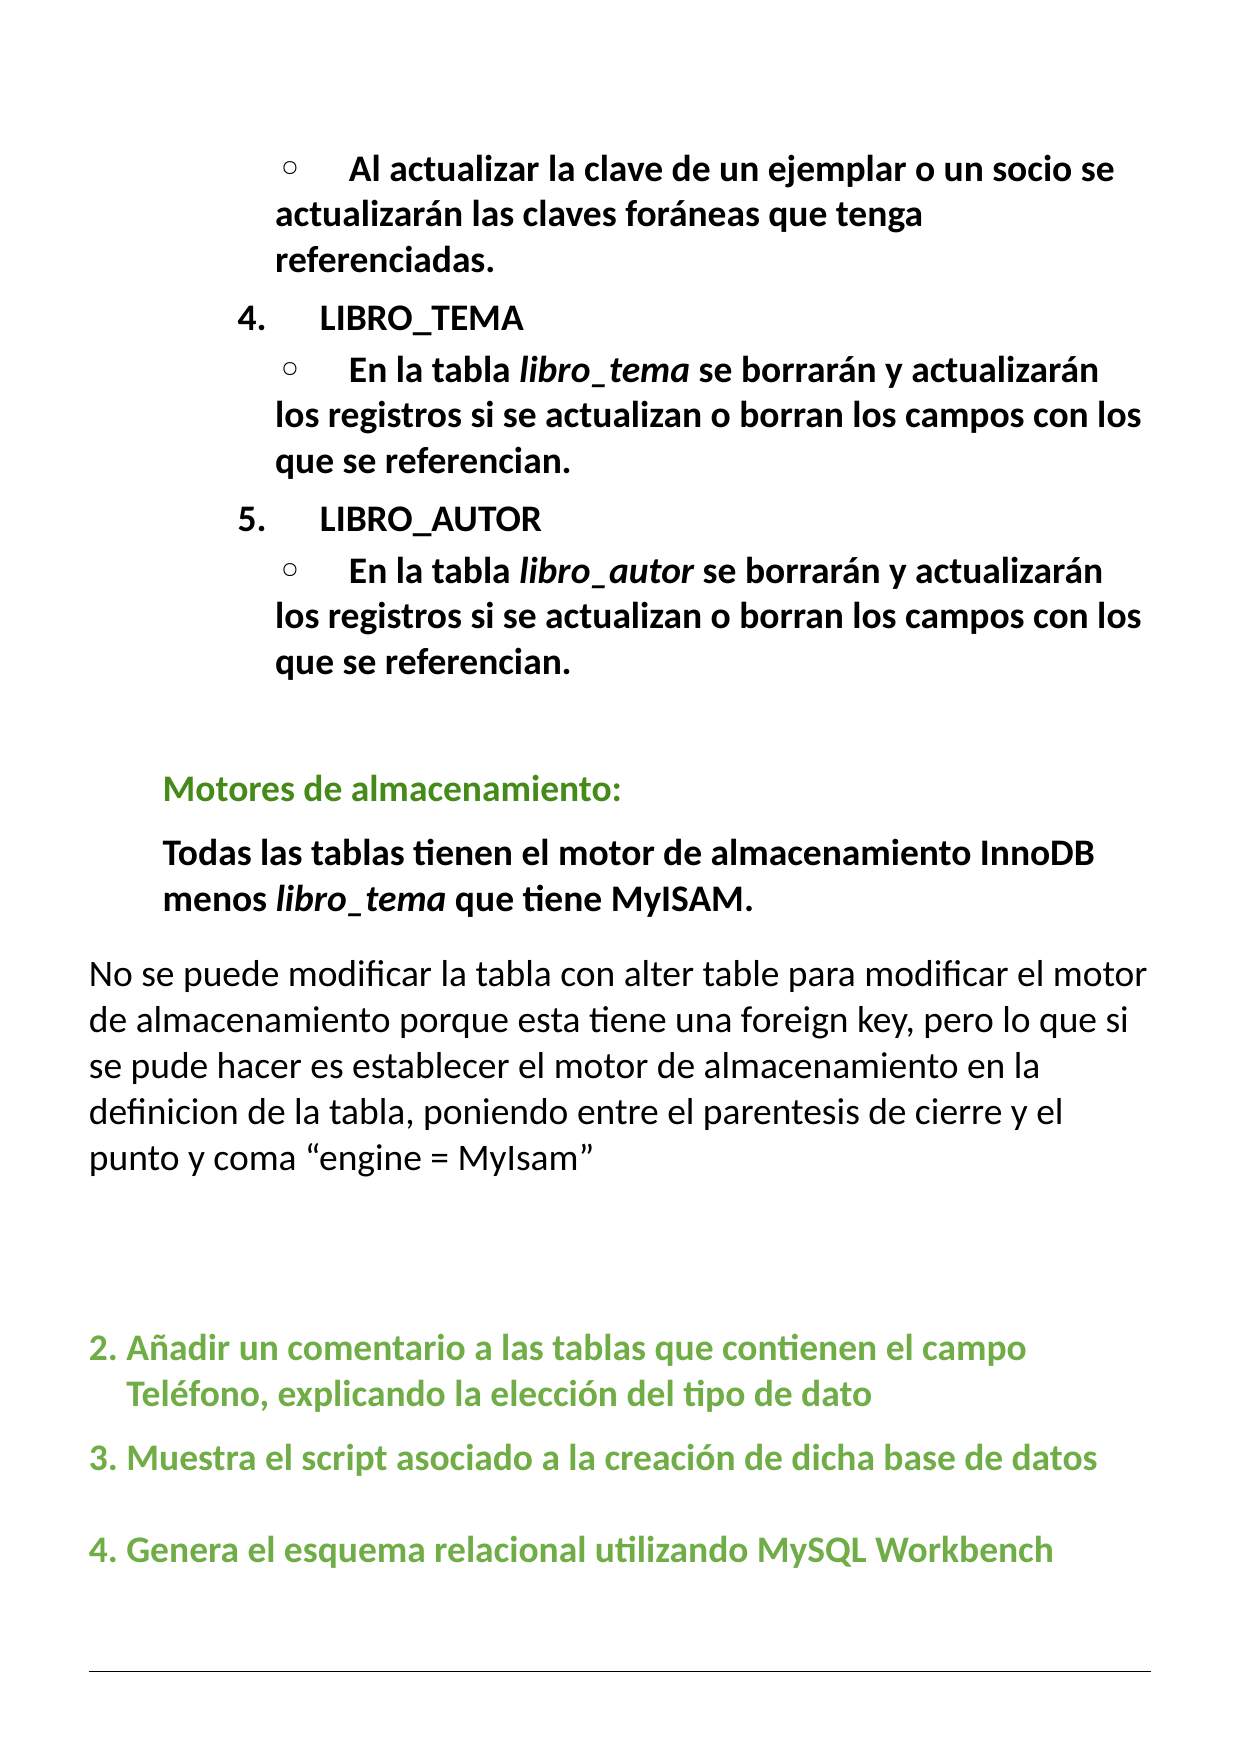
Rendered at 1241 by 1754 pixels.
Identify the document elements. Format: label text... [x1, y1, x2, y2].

list Genera el esquema relacional utilizando MySQL Workbench [89, 1526, 1152, 1572]
list Al actualizar la clave de un ejemplar o un socio se actualizarán las claves foráneas que tenga referenciadas. [275, 144, 1152, 282]
list Muestra el script asociado a la creación de dicha base de datos [89, 1433, 1152, 1479]
text No se puede modificar la tabla con alter table para modificar el motor de almacenamiento porque esta tiene una foreign key, pero lo que si se pude hacer es establecer el motor de almacenamiento en la definicion de la tabla, poniendo entre el parentesis de cierre y el punto y coma “engine = MyIsam” [89, 950, 1152, 1179]
list En la tabla libro_autor se borrarán y actualizarán los registros si se actualizan o borran los campos con los que se referencian. [275, 547, 1152, 684]
list Añadir un comentario a las tablas que contienen el campo Teléfono, explicando la elección del tipo de dato [89, 1324, 1152, 1416]
list LIBRO_TEMA [237, 294, 1152, 340]
text Todas las tablas tienen el motor de almacenamiento InnoDB menos libro_tema que tiene MyISAM. [162, 829, 1152, 921]
list LIBRO_AUTOR [237, 495, 1152, 541]
list En la tabla libro_tema se borrarán y actualizarán los registros si se actualizan o borran los campos con los que se referencian. [275, 346, 1152, 483]
text Motores de almacenamiento: [162, 765, 1152, 811]
